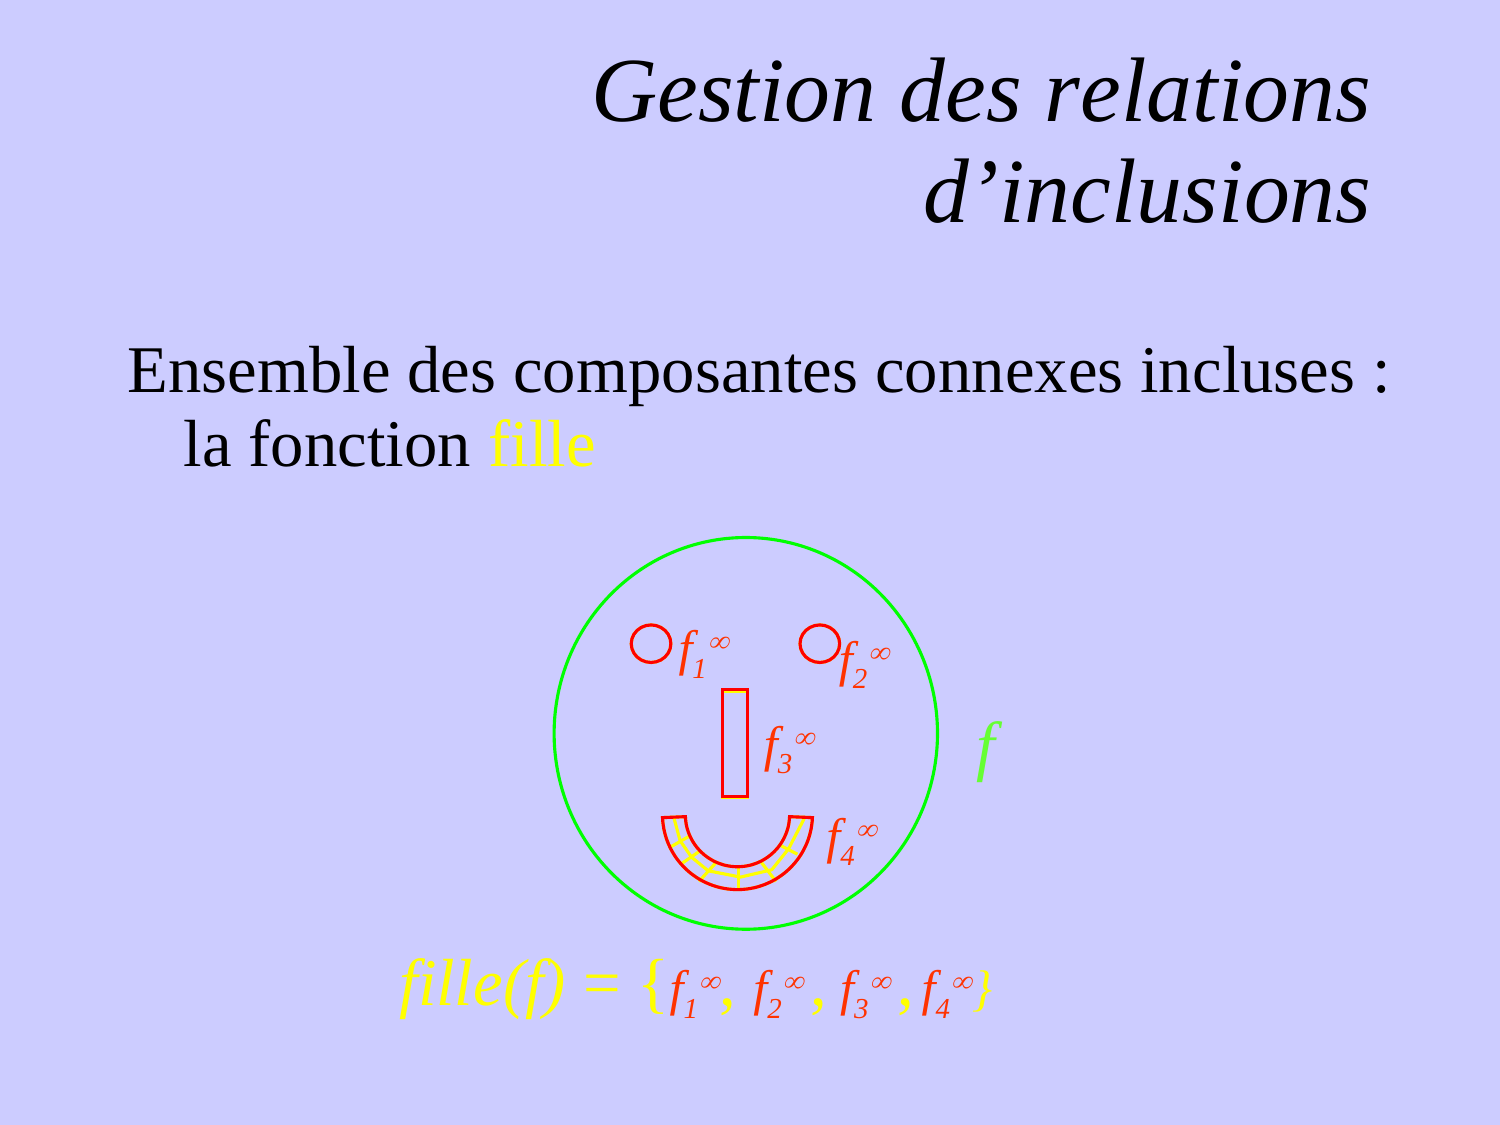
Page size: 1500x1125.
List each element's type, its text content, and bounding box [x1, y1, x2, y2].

text_box f3 [749, 709, 866, 788]
text_box f4 [811, 800, 929, 880]
text_box f1 [663, 613, 781, 693]
text_box f [961, 700, 1071, 791]
text_box f2 [824, 623, 941, 703]
text_box fille(f) = {f1, f2 , f3 , f4} [384, 938, 1257, 1088]
list Ensemble des composantes connexes incluses : la fonction fille [112, 324, 1461, 1001]
title Gestion des relations d’inclusions [112, 62, 1388, 250]
